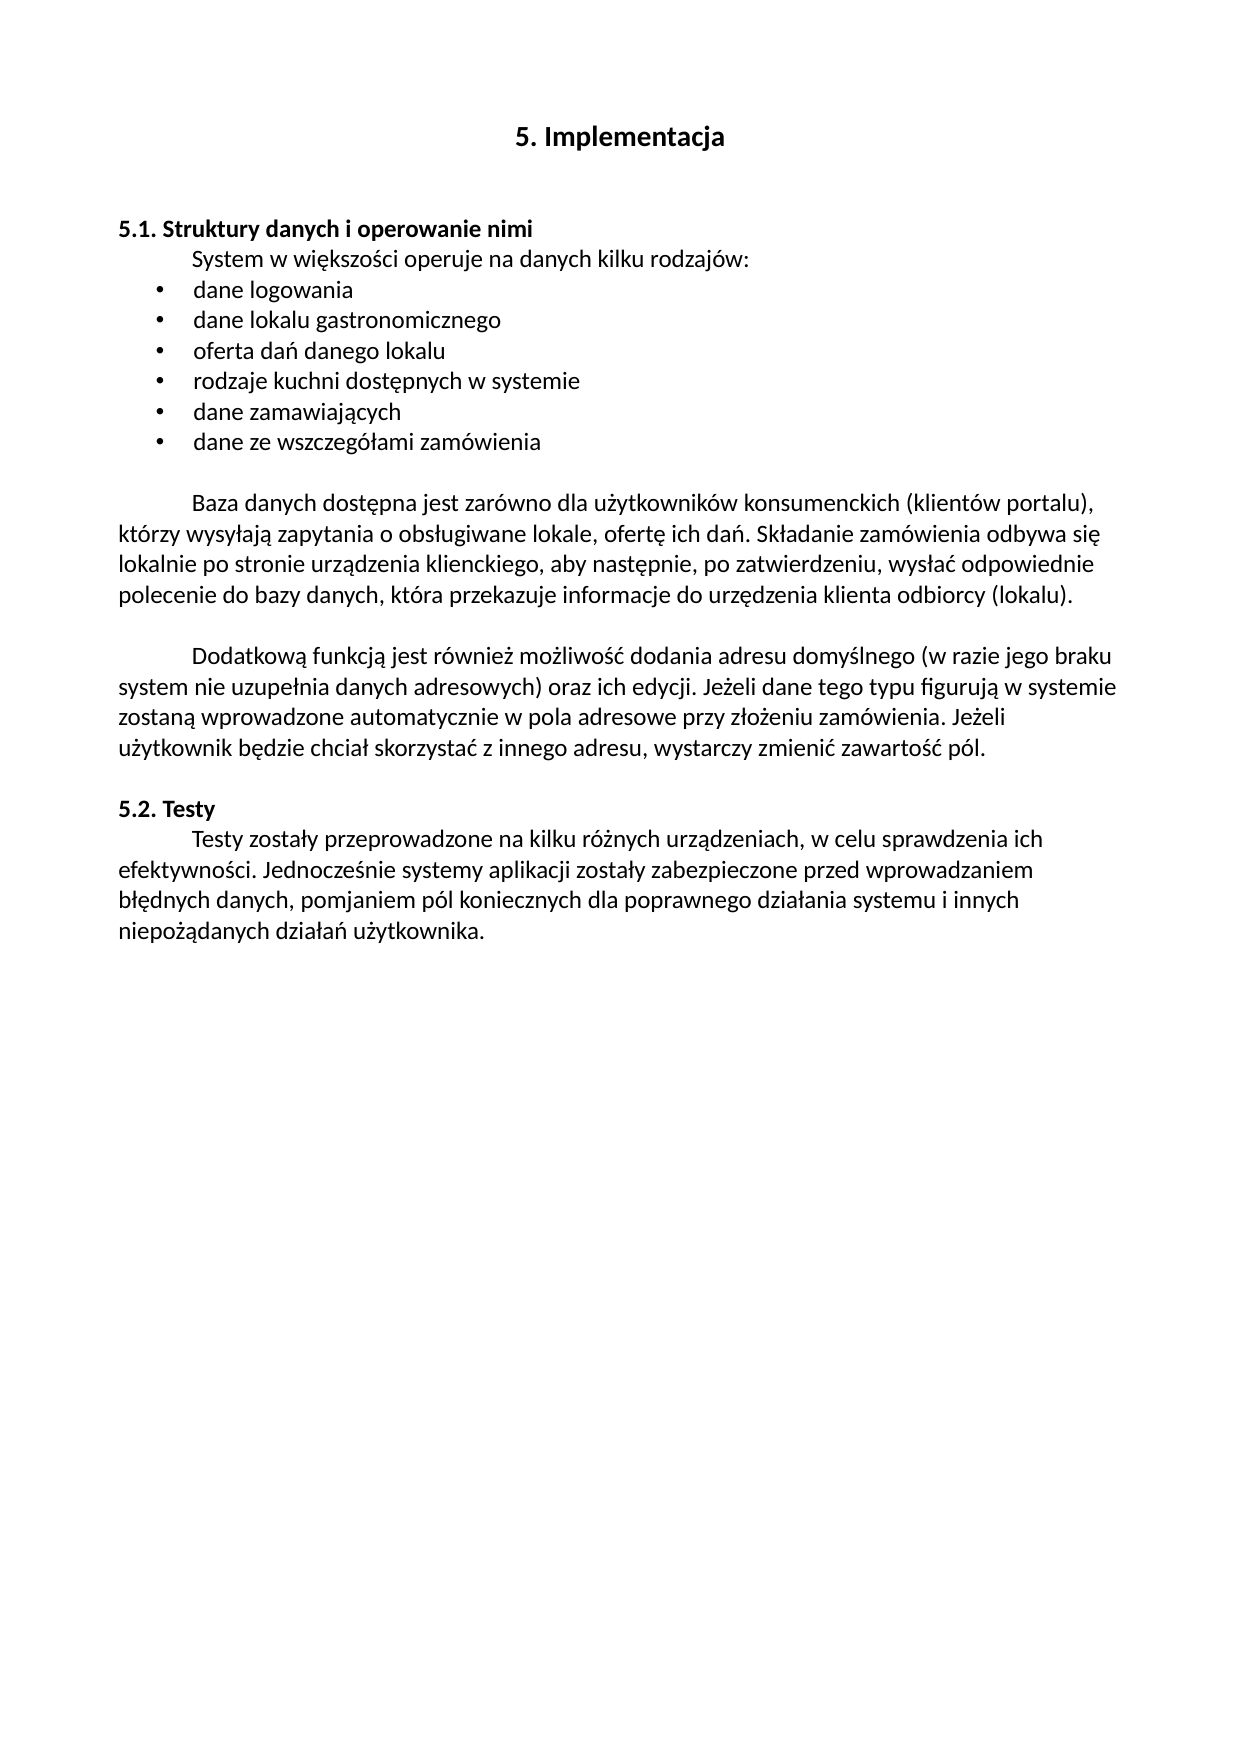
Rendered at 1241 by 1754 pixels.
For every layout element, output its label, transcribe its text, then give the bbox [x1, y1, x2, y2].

list rodzaje kuchni dostępnych w systemie [156, 365, 1122, 396]
text 5.1. Struktury danych i operowanie nimi [118, 213, 1122, 243]
text Testy zostały przeprowadzone na kilku różnych urządzeniach, w celu sprawdzenia ich efektywności. Jednocześnie systemy aplikacji zostały zabezpieczone przed wprowadzaniem błędnych danych, pomjaniem pól koniecznych dla poprawnego działania systemu i innych niepożądanych działań użytkownika. [118, 823, 1122, 945]
text 5.2. Testy [118, 793, 1122, 823]
text System w większości operuje na danych kilku rodzajów: [118, 243, 1122, 274]
list oferta dań danego lokalu [156, 335, 1122, 365]
list dane logowania [156, 274, 1122, 304]
text Baza danych dostępna jest zarówno dla użytkowników konsumenckich (klientów portalu), którzy wysyłają zapytania o obsługiwane lokale, ofertę ich dań. Składanie zamówienia odbywa się lokalnie po stronie urządzenia klienckiego, aby następnie, po zatwierdzeniu, wysłać odpowiednie polecenie do bazy danych, która przekazuje informacje do urzędzenia klienta odbiorcy (lokalu). [118, 487, 1122, 609]
list dane zamawiających [156, 396, 1122, 426]
text Dodatkową funkcją jest również możliwość dodania adresu domyślnego (w razie jego braku system nie uzupełnia danych adresowych) oraz ich edycji. Jeżeli dane tego typu figurują w systemie zostaną wprowadzone automatycznie w pola adresowe przy złożeniu zamówienia. Jeżeli użytkownik będzie chciał skorzystać z innego adresu, wystarczy zmienić zawartość pól. [118, 640, 1122, 762]
list dane lokalu gastronomicznego [156, 304, 1122, 335]
text 5. Implementacja [118, 118, 1122, 154]
list dane ze wszczegółami zamówienia [156, 426, 1122, 457]
